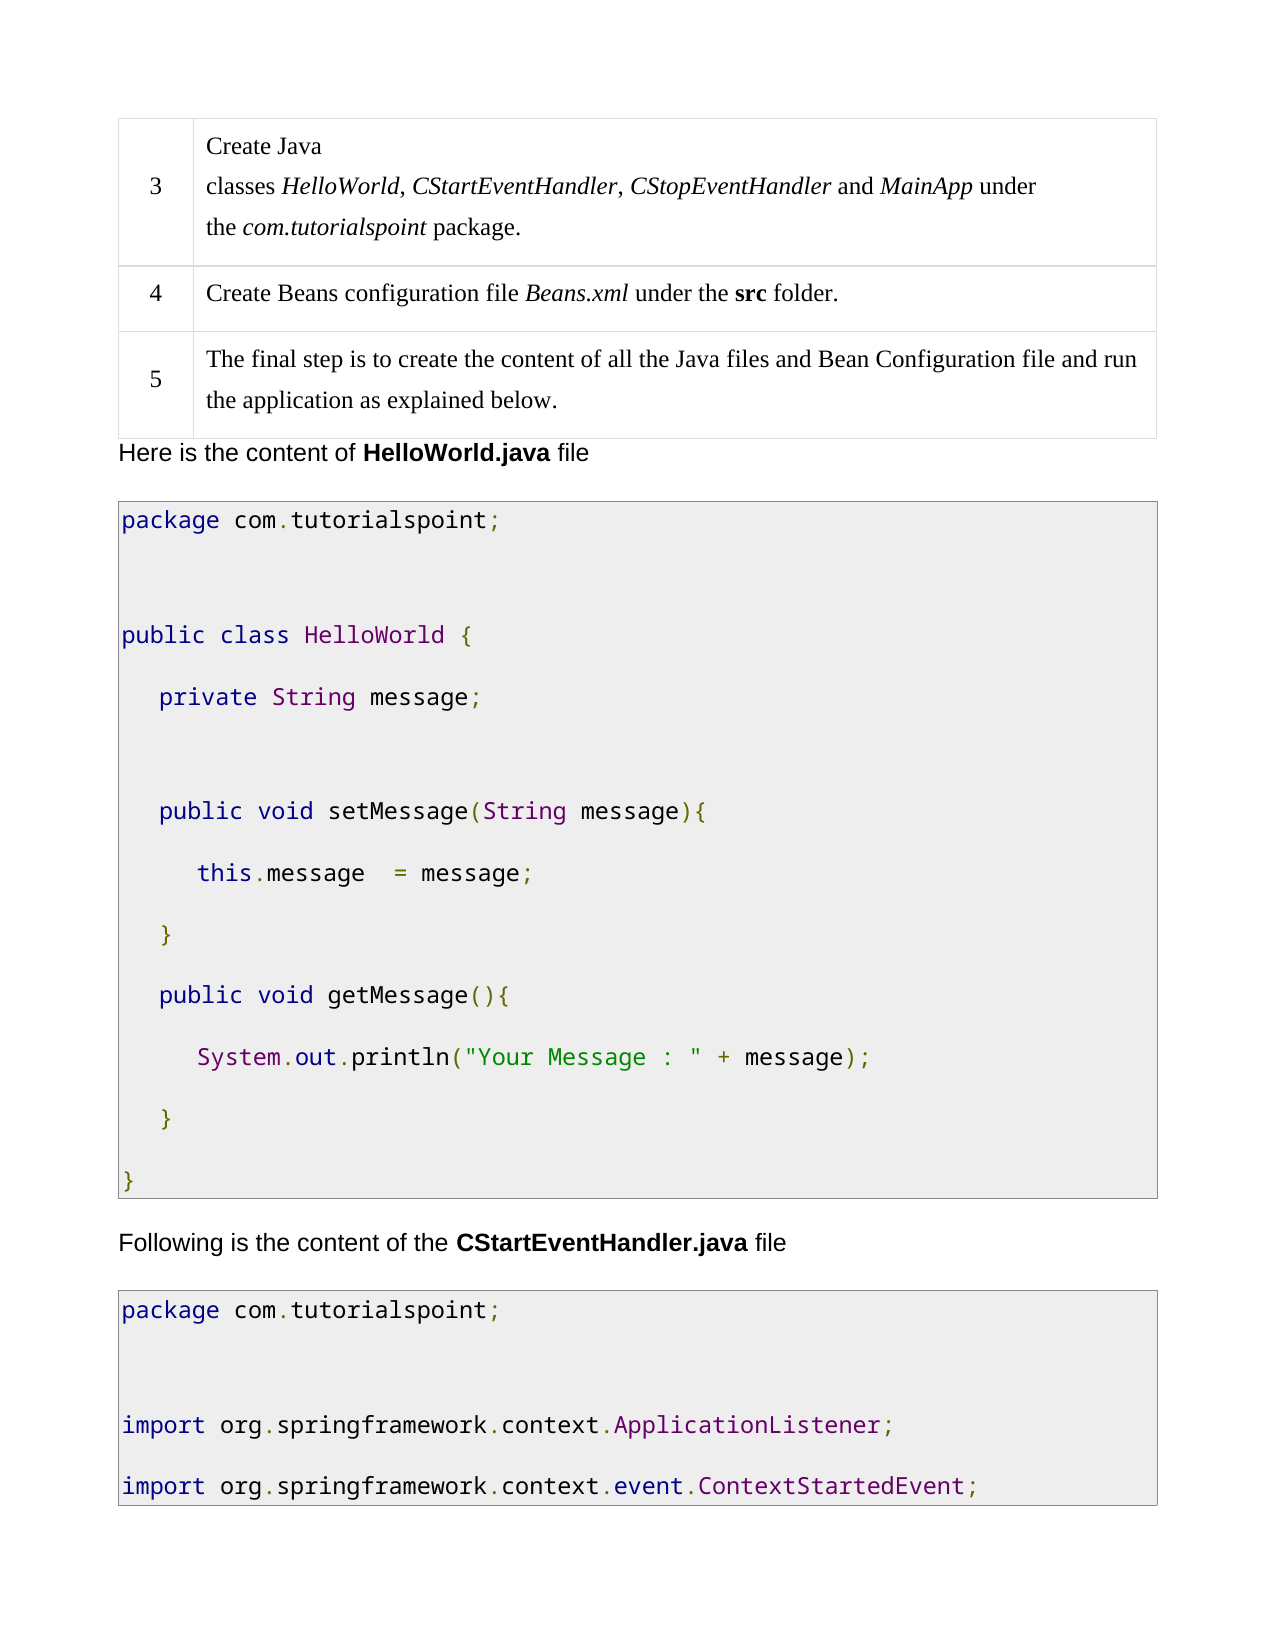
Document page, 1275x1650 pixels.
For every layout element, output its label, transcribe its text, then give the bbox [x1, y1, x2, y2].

table_cell Create Java classes HelloWorld, CStartEventHandler, CStopEventHandler and MainApp under the com.tutorialspoint package. [194, 119, 1156, 265]
text } [119, 1160, 1157, 1198]
text public void getMessage(){ [119, 976, 1157, 1011]
text public class HelloWorld { [119, 615, 1157, 650]
text } [119, 1098, 1157, 1134]
table_cell 3 [119, 119, 193, 265]
text private String message; [119, 677, 1157, 712]
text package com.tutorialspoint; [119, 502, 1157, 536]
table_cell Create Beans configuration file Beans.xml under the src folder. [194, 267, 1156, 331]
text System.out.println("Your Message : " + message); [119, 1037, 1157, 1072]
text import org.springframework.context.ApplicationListener; [119, 1405, 1157, 1440]
text package com.tutorialspoint; [119, 1291, 1157, 1326]
table_cell The final step is to create the content of all the Java files and Bean Configuration file and run the application as explained below. [194, 332, 1156, 438]
text public void setMessage(String message){ [119, 791, 1157, 826]
table_cell 5 [119, 332, 193, 438]
text Here is the content of HelloWorld.java file [118, 439, 1157, 467]
text this.message = message; [119, 853, 1157, 888]
text Following is the content of the CStartEventHandler.java file [118, 1228, 1157, 1257]
text } [119, 914, 1157, 949]
table_cell 4 [119, 267, 193, 331]
text import org.springframework.context.event.ContextStartedEvent; [119, 1466, 1157, 1505]
